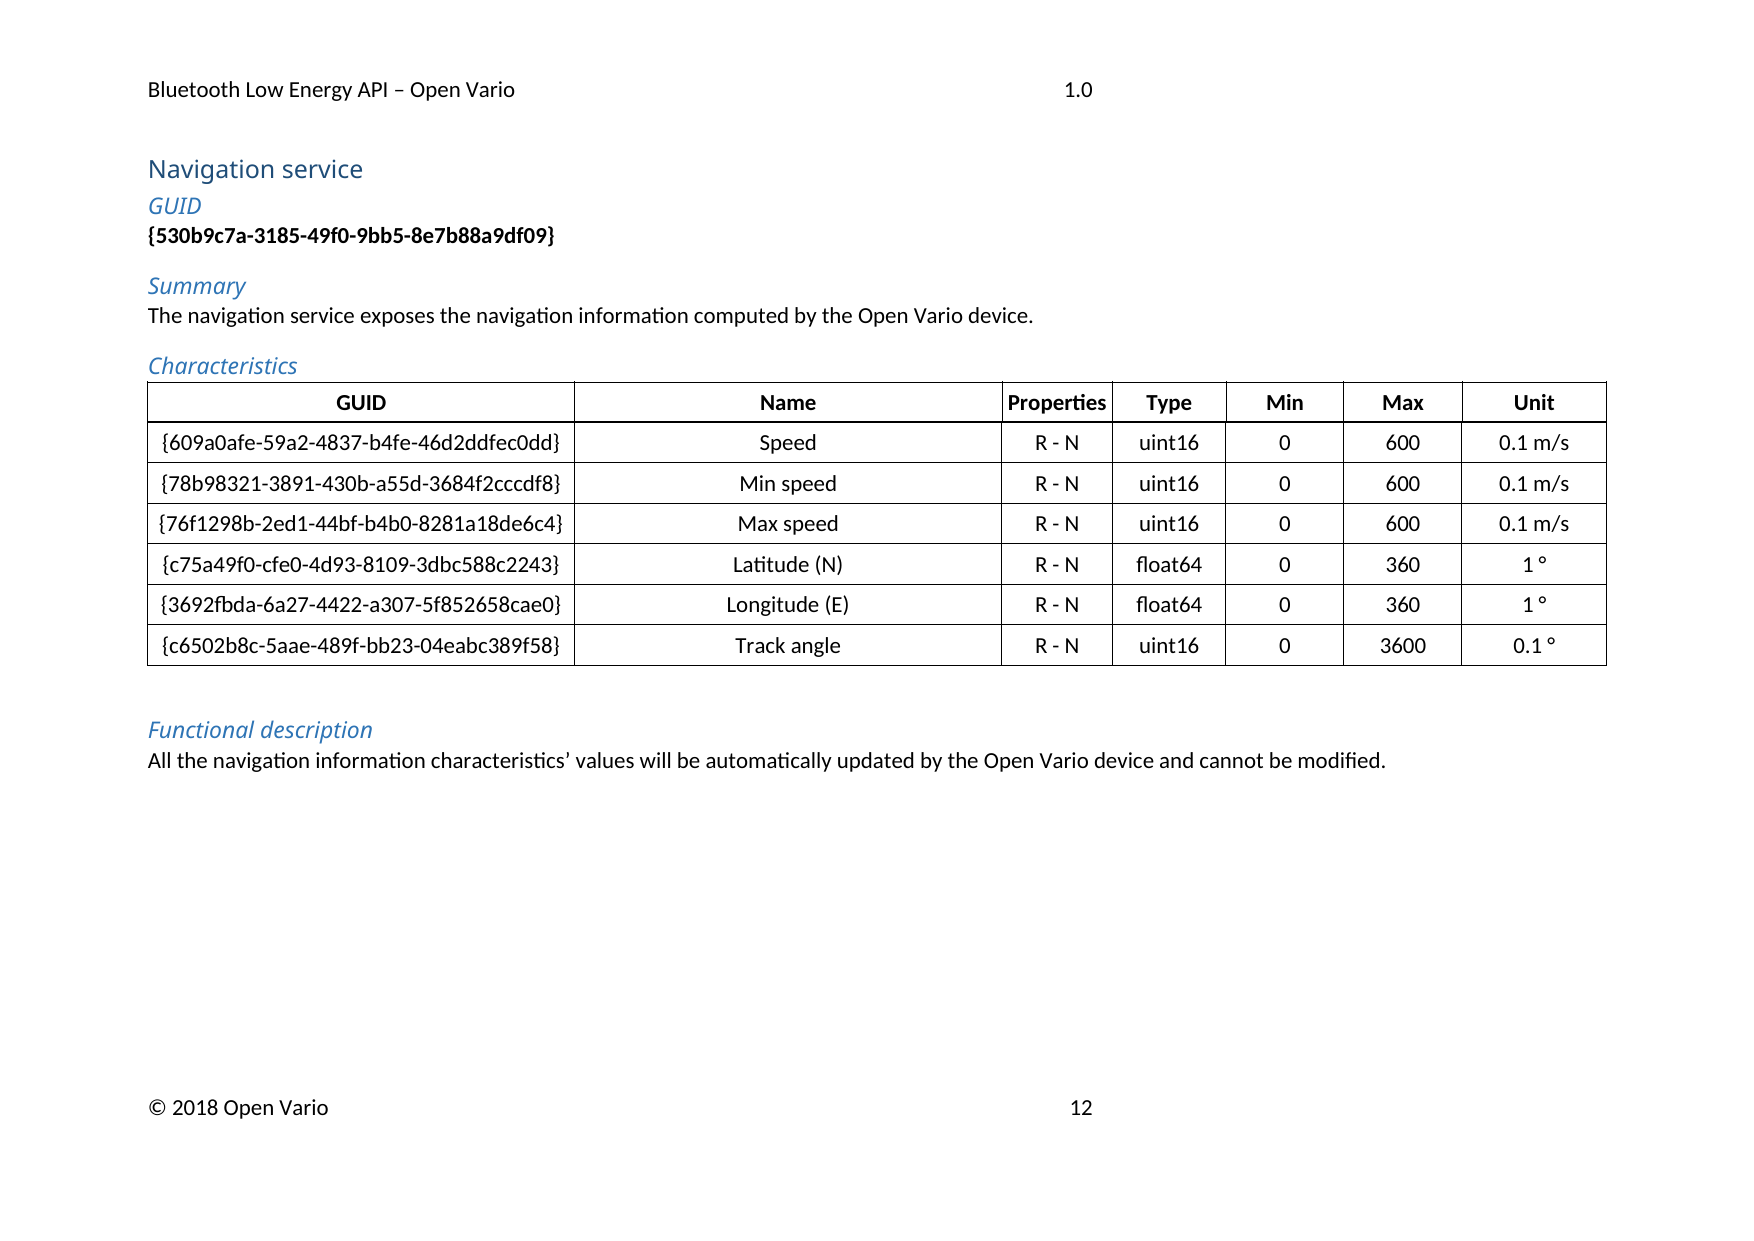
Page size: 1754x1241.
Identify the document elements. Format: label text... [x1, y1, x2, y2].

subtitle Navigation service [148, 152, 1606, 186]
table_cell R - N [1002, 544, 1112, 583]
table_cell Speed [575, 423, 1001, 462]
text All the navigation information characteristics’ values will be automatically updated by the Open Vario device and cannot be modified. [148, 746, 1606, 774]
table_cell Longitude (E) [575, 585, 1001, 624]
text {530b9c7a-3185-49f0-9bb5-8e7b88a9df09} [148, 221, 1606, 249]
table_cell 0 [1226, 544, 1343, 583]
table_cell 0.1 ° [1462, 625, 1606, 664]
table_header Properties [1003, 383, 1112, 421]
subtitle Summary [148, 270, 1606, 301]
text The navigation service exposes the navigation information computed by the Open Vario device. [148, 301, 1606, 329]
table_cell 600 [1344, 463, 1461, 502]
table_cell 600 [1344, 423, 1461, 462]
subtitle Functional description [148, 714, 1606, 746]
table_cell Track angle [575, 625, 1001, 664]
table_cell 0 [1226, 504, 1343, 543]
table_cell Max speed [575, 504, 1001, 543]
table_cell uint16 [1113, 423, 1225, 462]
table_header Min [1227, 383, 1343, 421]
table_cell uint16 [1113, 625, 1225, 664]
table_cell 0.1 m/s [1462, 463, 1606, 502]
table_cell 360 [1344, 544, 1461, 583]
table_cell 360 [1344, 585, 1461, 624]
table_cell 1 ° [1462, 585, 1606, 624]
table_cell 3600 [1344, 625, 1461, 664]
table_cell 0.1 m/s [1462, 423, 1606, 462]
table_cell R - N [1002, 423, 1112, 462]
subtitle GUID [148, 190, 1606, 221]
table_cell Min speed [575, 463, 1001, 502]
table_cell uint16 [1113, 504, 1225, 543]
table_cell {c6502b8c-5aae-489f-bb23-04eabc389f58} [148, 625, 574, 664]
table_header Unit [1463, 383, 1606, 421]
table_cell uint16 [1113, 463, 1225, 502]
table_cell R - N [1002, 625, 1112, 664]
table_header GUID [148, 383, 574, 421]
table_cell 0 [1226, 463, 1343, 502]
table_header Type [1113, 383, 1226, 421]
table_cell Latitude (N) [575, 544, 1001, 583]
table_cell float64 [1113, 544, 1225, 583]
table_cell R - N [1002, 585, 1112, 624]
table_cell {c75a49f0-cfe0-4d93-8109-3dbc588c2243} [148, 544, 574, 583]
table_cell float64 [1113, 585, 1225, 624]
table_cell R - N [1002, 504, 1112, 543]
table_cell 0 [1226, 585, 1343, 624]
table_cell 0 [1226, 625, 1343, 664]
table_header Name [575, 383, 1002, 421]
table_cell 1 ° [1462, 544, 1606, 583]
table_cell {76f1298b-2ed1-44bf-b4b0-8281a18de6c4} [148, 504, 574, 543]
subtitle Characteristics [148, 350, 1606, 381]
table_cell R - N [1002, 463, 1112, 502]
table_cell 600 [1344, 504, 1461, 543]
table_cell {3692fbda-6a27-4422-a307-5f852658cae0} [148, 585, 574, 624]
table_cell {78b98321-3891-430b-a55d-3684f2cccdf8} [148, 463, 574, 502]
table_header Max [1344, 383, 1462, 421]
table_cell 0.1 m/s [1462, 504, 1606, 543]
table_cell 0 [1226, 423, 1343, 462]
table_cell {609a0afe-59a2-4837-b4fe-46d2ddfec0dd} [148, 423, 574, 462]
